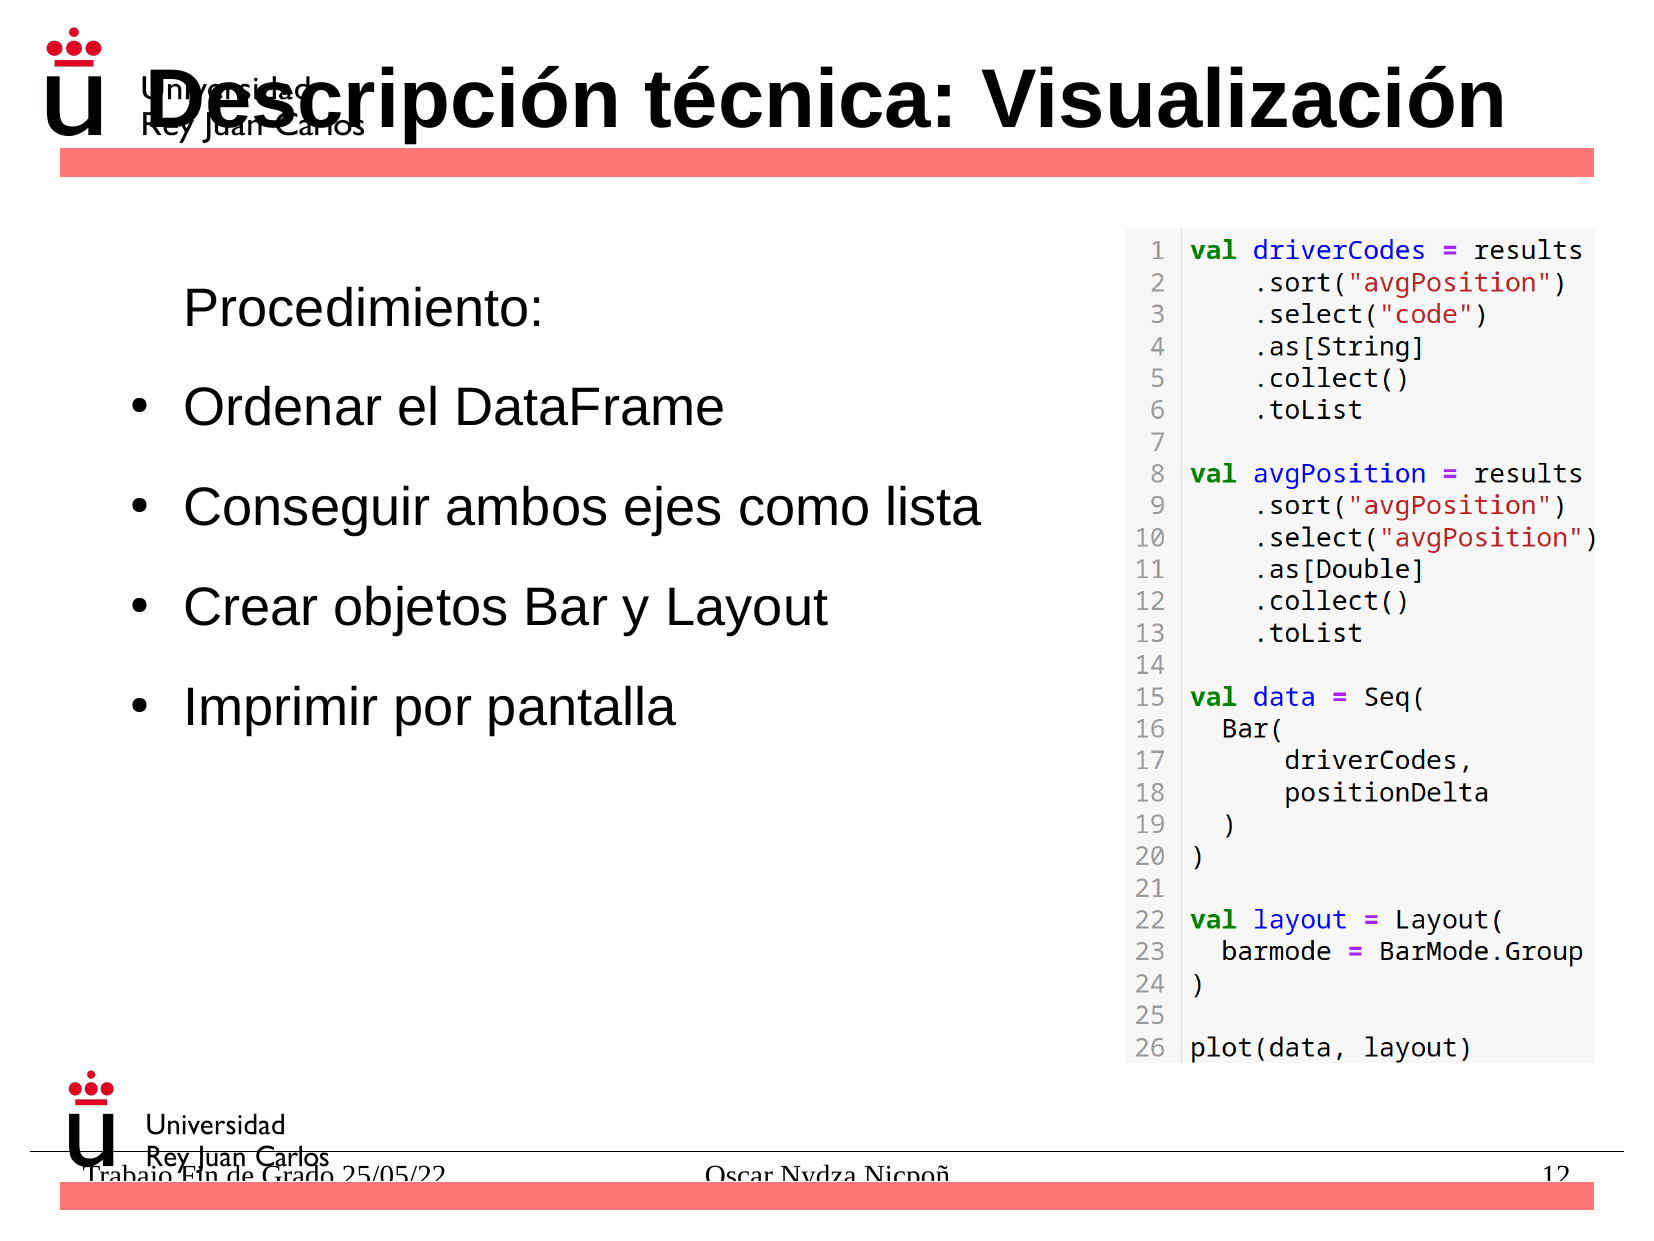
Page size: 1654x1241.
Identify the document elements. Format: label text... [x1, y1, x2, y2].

picture [1126, 228, 1595, 1063]
title Descripción técnica: Visualización [82, 49, 1571, 147]
picture [42, 0, 367, 172]
picture [65, 1045, 331, 1181]
text_box [59, 1181, 1595, 1211]
list Procedimiento: Ordenar el DataFrame Conseguir ambos ejes como lista Crear objetos Bar y Layout Imprimir por pantalla [112, 178, 1063, 945]
text_box [59, 147, 1595, 178]
